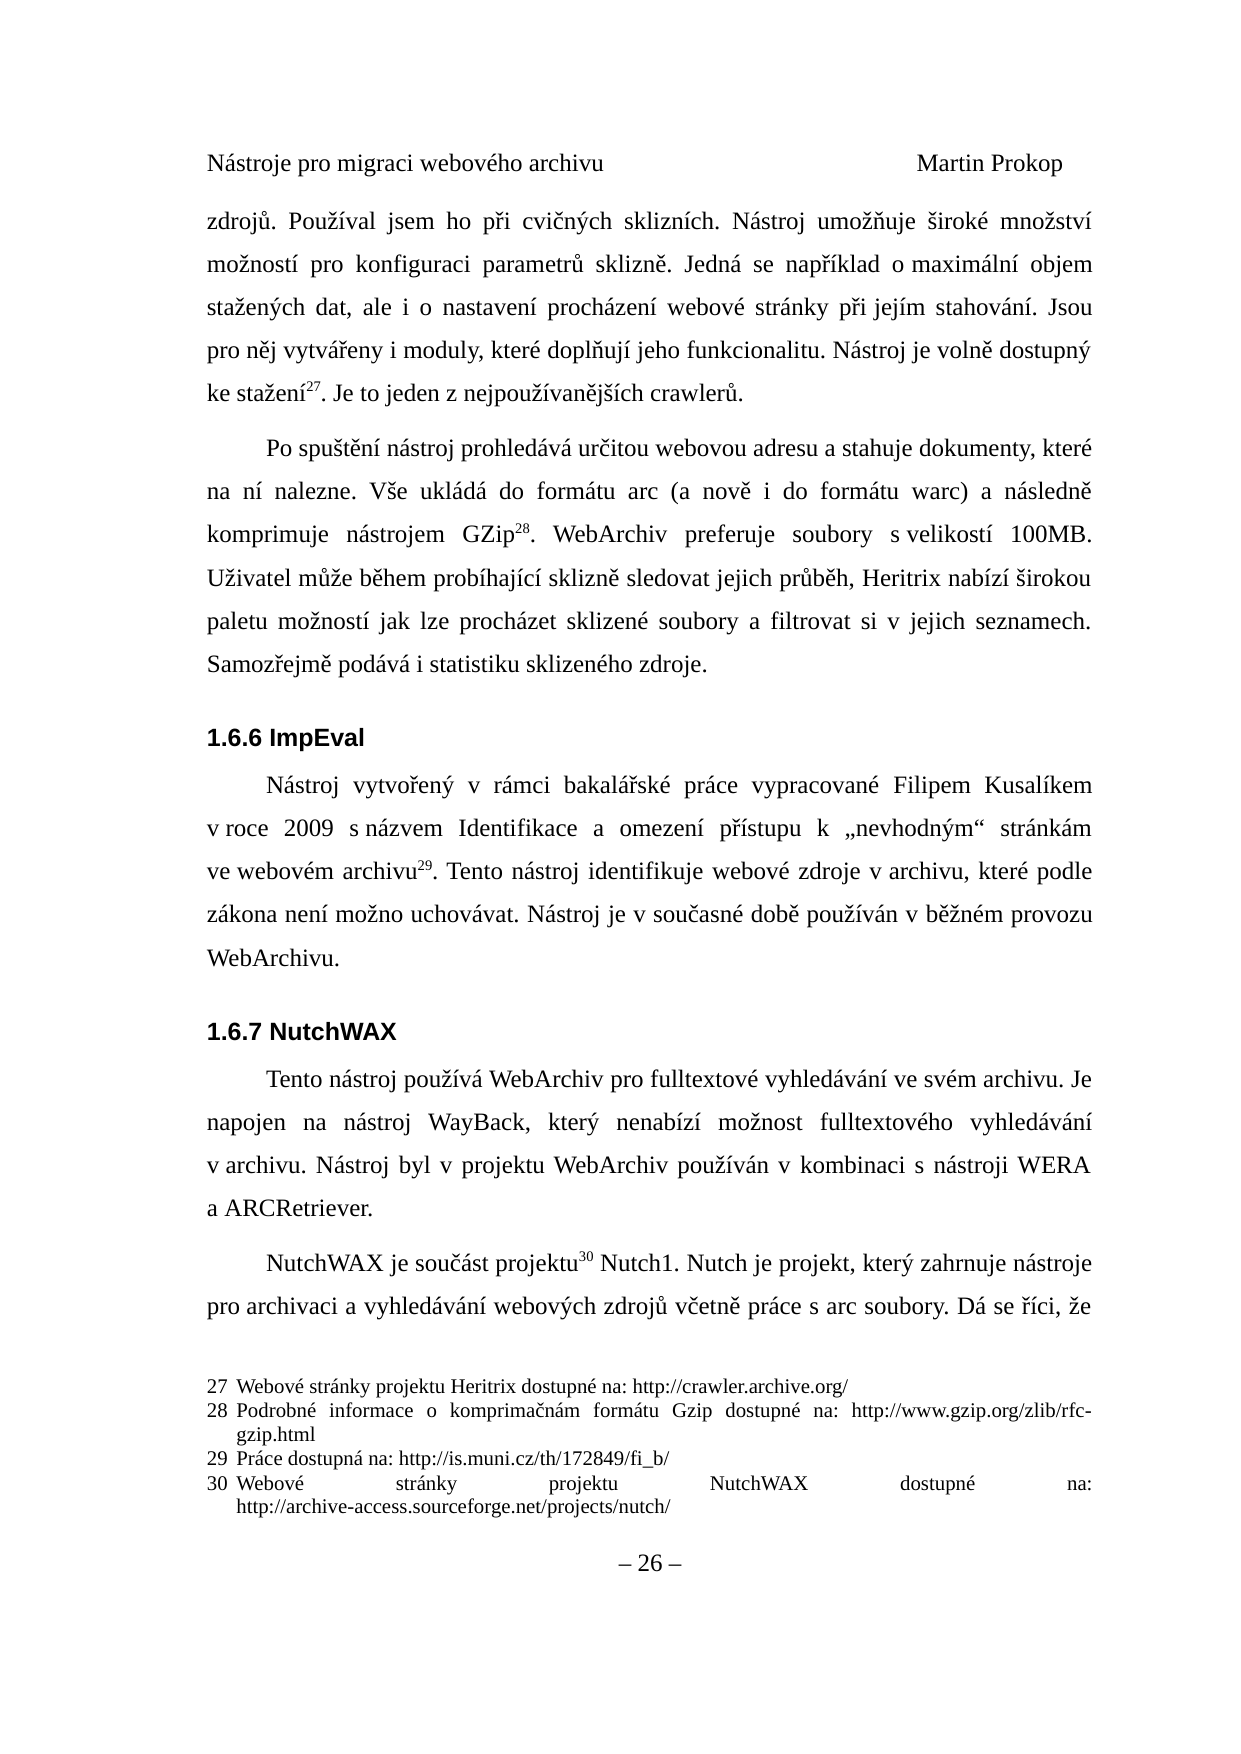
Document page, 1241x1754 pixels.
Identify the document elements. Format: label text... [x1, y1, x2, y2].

text NutchWAX je součást projektu Nutch1. Nutch je projekt, který zahrnuje nástroje pro archivaci a vyhledávání webových zdrojů včetně práce s arc soubory. Dá se říci, že [207, 1248, 1093, 1320]
text Nástroj vytvořený v rámci bakalářské práce vypracované Filipem Kusalíkem v roce 2009 s názvem Identifikace a omezení přístupu k „nevhodným“ stránkám ve webovém archivu. Tento nástroj identifikuje webové zdroje v archivu, které podle zákona není možno uchovávat. Nástroj je v současné době používán v běžném provozu WebArchivu. [207, 770, 1093, 971]
text Práce dostupná na: http://is.muni.cz/th/172849/fi_b/ [207, 1446, 1093, 1470]
text Tento nástroj používá WebArchiv pro fulltextové vyhledávání ve svém archivu. Je napojen na nástroj WayBack, který nenabízí možnost fulltextového vyhledávání v archivu. Nástroj byl v projektu WebArchiv používán v kombinaci s nástroji WERA a ARCRetriever. [207, 1064, 1093, 1222]
text zdrojů. Používal jsem ho při cvičných sklizních. Nástroj umožňuje široké množství možností pro konfiguraci parametrů sklizně. Jedná se například o maximální objem stažených dat, ale i o nastavení procházení webové stránky při jejím stahování. Jsou pro něj vytvářeny i moduly, které doplňují jeho funkcionalitu. Nástroj je volně dostupný ke stažení. Je to jeden z nejpoužívanějších crawlerů. [207, 206, 1093, 407]
subtitle 1.6.6 ImpEval [207, 723, 1093, 752]
text Podrobné informace o komprimačnám formátu Gzip dostupné na: http://www.gzip.org/zlib/rfc-gzip.html [207, 1398, 1093, 1446]
text Webové stránky projektu Heritrix dostupné na: http://crawler.archive.org/ [207, 1374, 1093, 1398]
subtitle 1.6.7 NutchWAX [207, 1017, 1093, 1046]
text Webové stránky projektu NutchWAX dostupné na: http://archive-access.sourceforge.net/projects/nutch/ [207, 1470, 1093, 1518]
text Po spuštění nástroj prohledává určitou webovou adresu a stahuje dokumenty, které na ní nalezne. Vše ukládá do formátu arc (a nově i do formátu warc) a následně komprimuje nástrojem GZip. WebArchiv preferuje soubory s velikostí 100MB. Uživatel může během probíhající sklizně sledovat jejich průběh, Heritrix nabízí širokou paletu možností jak lze procházet sklizené soubory a filtrovat si v jejich seznamech. Samozřejmě podává i statistiku sklizeného zdroje. [207, 433, 1093, 678]
